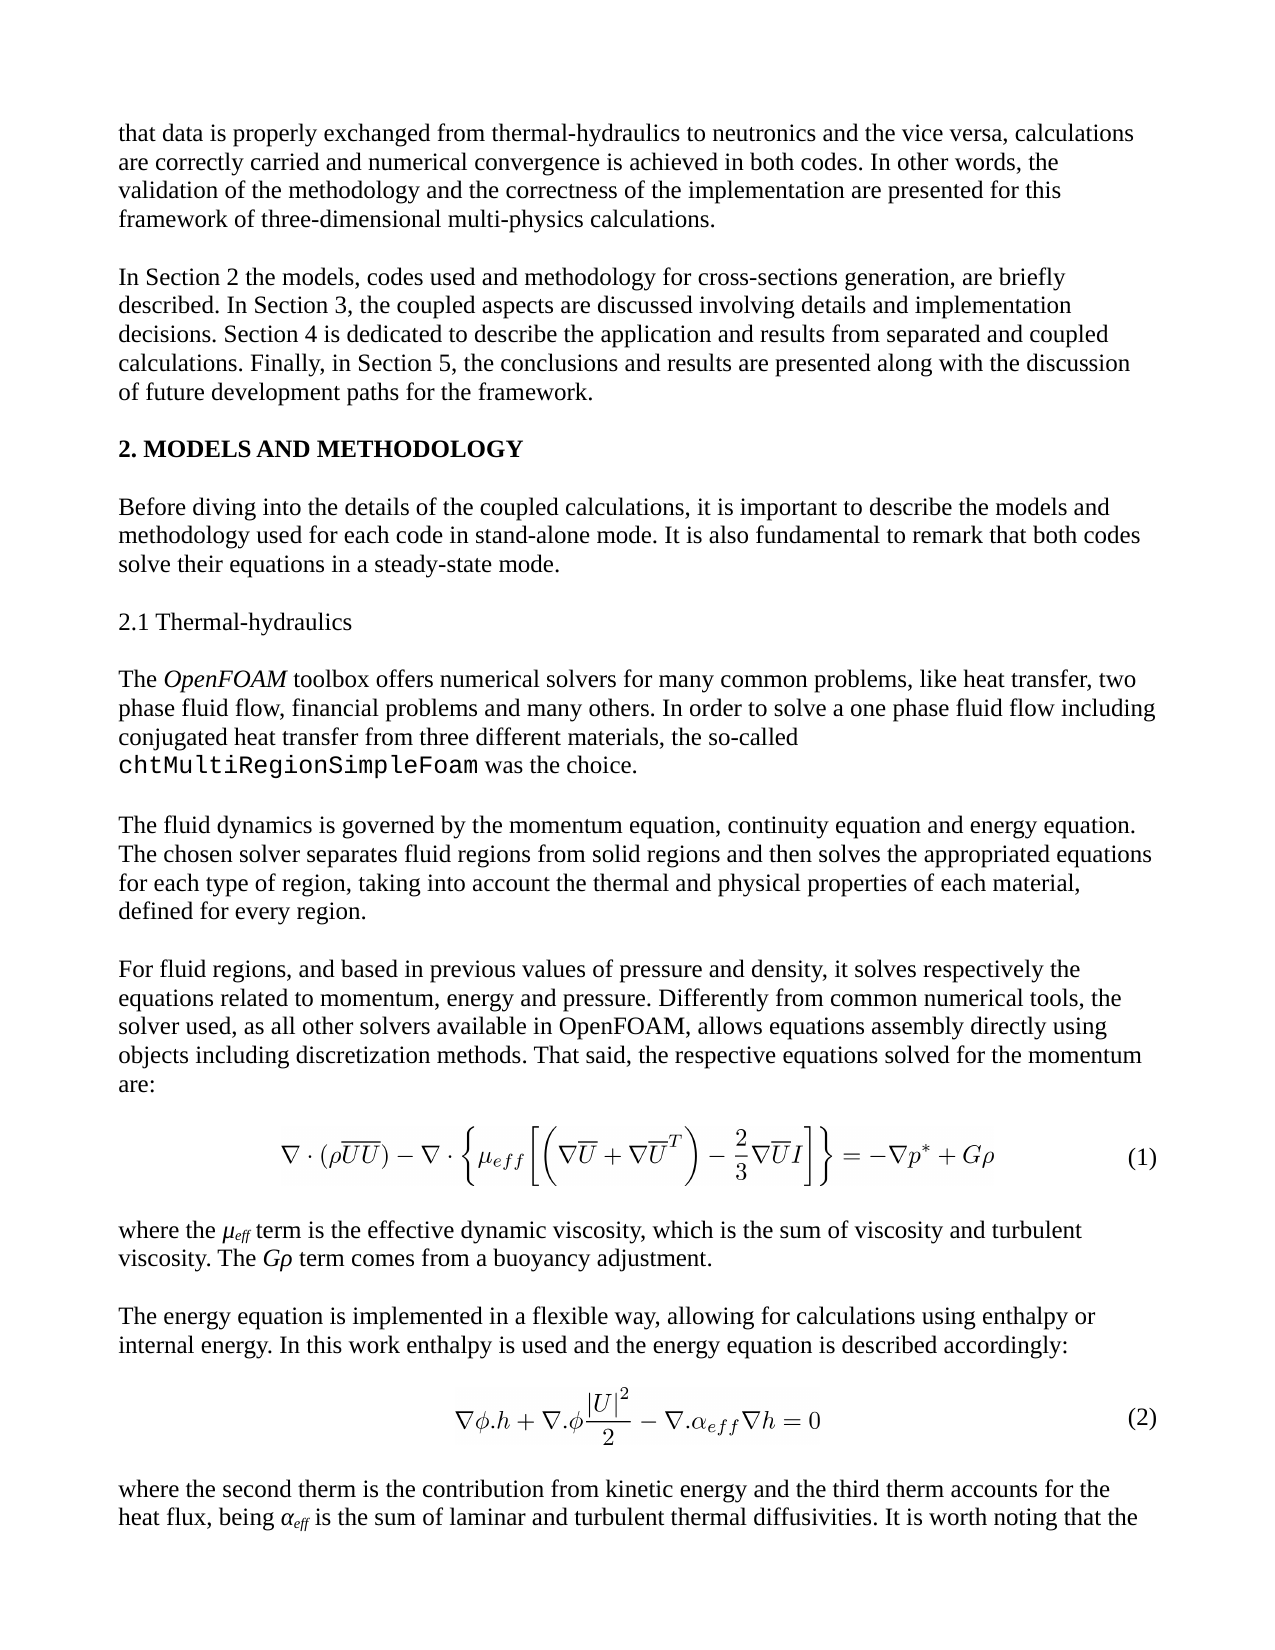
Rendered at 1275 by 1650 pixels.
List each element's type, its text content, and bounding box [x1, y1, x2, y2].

text The OpenFOAM toolbox offers numerical solvers for many common problems, like heat transfer, two phase fluid flow, financial problems and many others. In order to solve a one phase fluid flow including conjugated heat transfer from three different materials, the so-called chtMultiRegionSimpleFoam was the choice. [118, 664, 1157, 781]
text 2. MODELS AND METHODOLOGY [118, 434, 1157, 463]
text The fluid dynamics is governed by the momentum equation, continuity equation and energy equation. The chosen solver separates fluid regions from solid regions and then solves the appropriated equations for each type of region, taking into account the thermal and physical properties of each material, defined for every region. [118, 810, 1157, 925]
text (2) [820, 1387, 1157, 1445]
text where the μeff term is the effective dynamic viscosity, which is the sum of viscosity and turbulent viscosity. The Gρ term comes from a buoyancy adjustment. [118, 1215, 1157, 1272]
text For fluid regions, and based in previous values of pressure and density, it solves respectively the equations related to momentum, energy and pressure. Differently from common numerical tools, the solver used, as all other solvers available in OpenFOAM, allows equations assembly directly using objects including discretization methods. That said, the respective equations solved for the momentum are: [118, 954, 1157, 1098]
text In Section 2 the models, codes used and methodology for cross-sections generation, are briefly described. In Section 3, the coupled aspects are discussed involving details and implementation decisions. Section 4 is dedicated to describe the application and results from separated and coupled calculations. Finally, in Section 5, the conclusions and results are presented along with the discussion of future development paths for the framework. [118, 262, 1157, 406]
text [118, 1126, 281, 1186]
text 2.1 Thermal-hydraulics [118, 607, 1157, 636]
text [118, 1387, 455, 1445]
text where the second therm is the contribution from kinetic energy and the third therm accounts for the heat flux, being αeff is the sum of laminar and turbulent thermal diffusivities. It is worth noting that the [118, 1474, 1157, 1531]
picture [281, 1126, 994, 1186]
text Before diving into the details of the coupled calculations, it is important to describe the models and methodology used for each code in stand-alone mode. It is also fundamental to remark that both codes solve their equations in a steady-state mode. [118, 492, 1157, 578]
text The energy equation is implemented in a flexible way, allowing for calculations using enthalpy or internal energy. In this work enthalpy is used and the energy equation is described accordingly: [118, 1301, 1157, 1358]
text that data is properly exchanged from thermal-hydraulics to neutronics and the vice versa, calculations are correctly carried and numerical convergence is achieved in both codes. In other words, the validation of the methodology and the correctness of the implementation are presented for this framework of three-dimensional multi-physics calculations. [118, 118, 1157, 233]
text (1) [994, 1126, 1157, 1186]
picture [455, 1387, 820, 1445]
